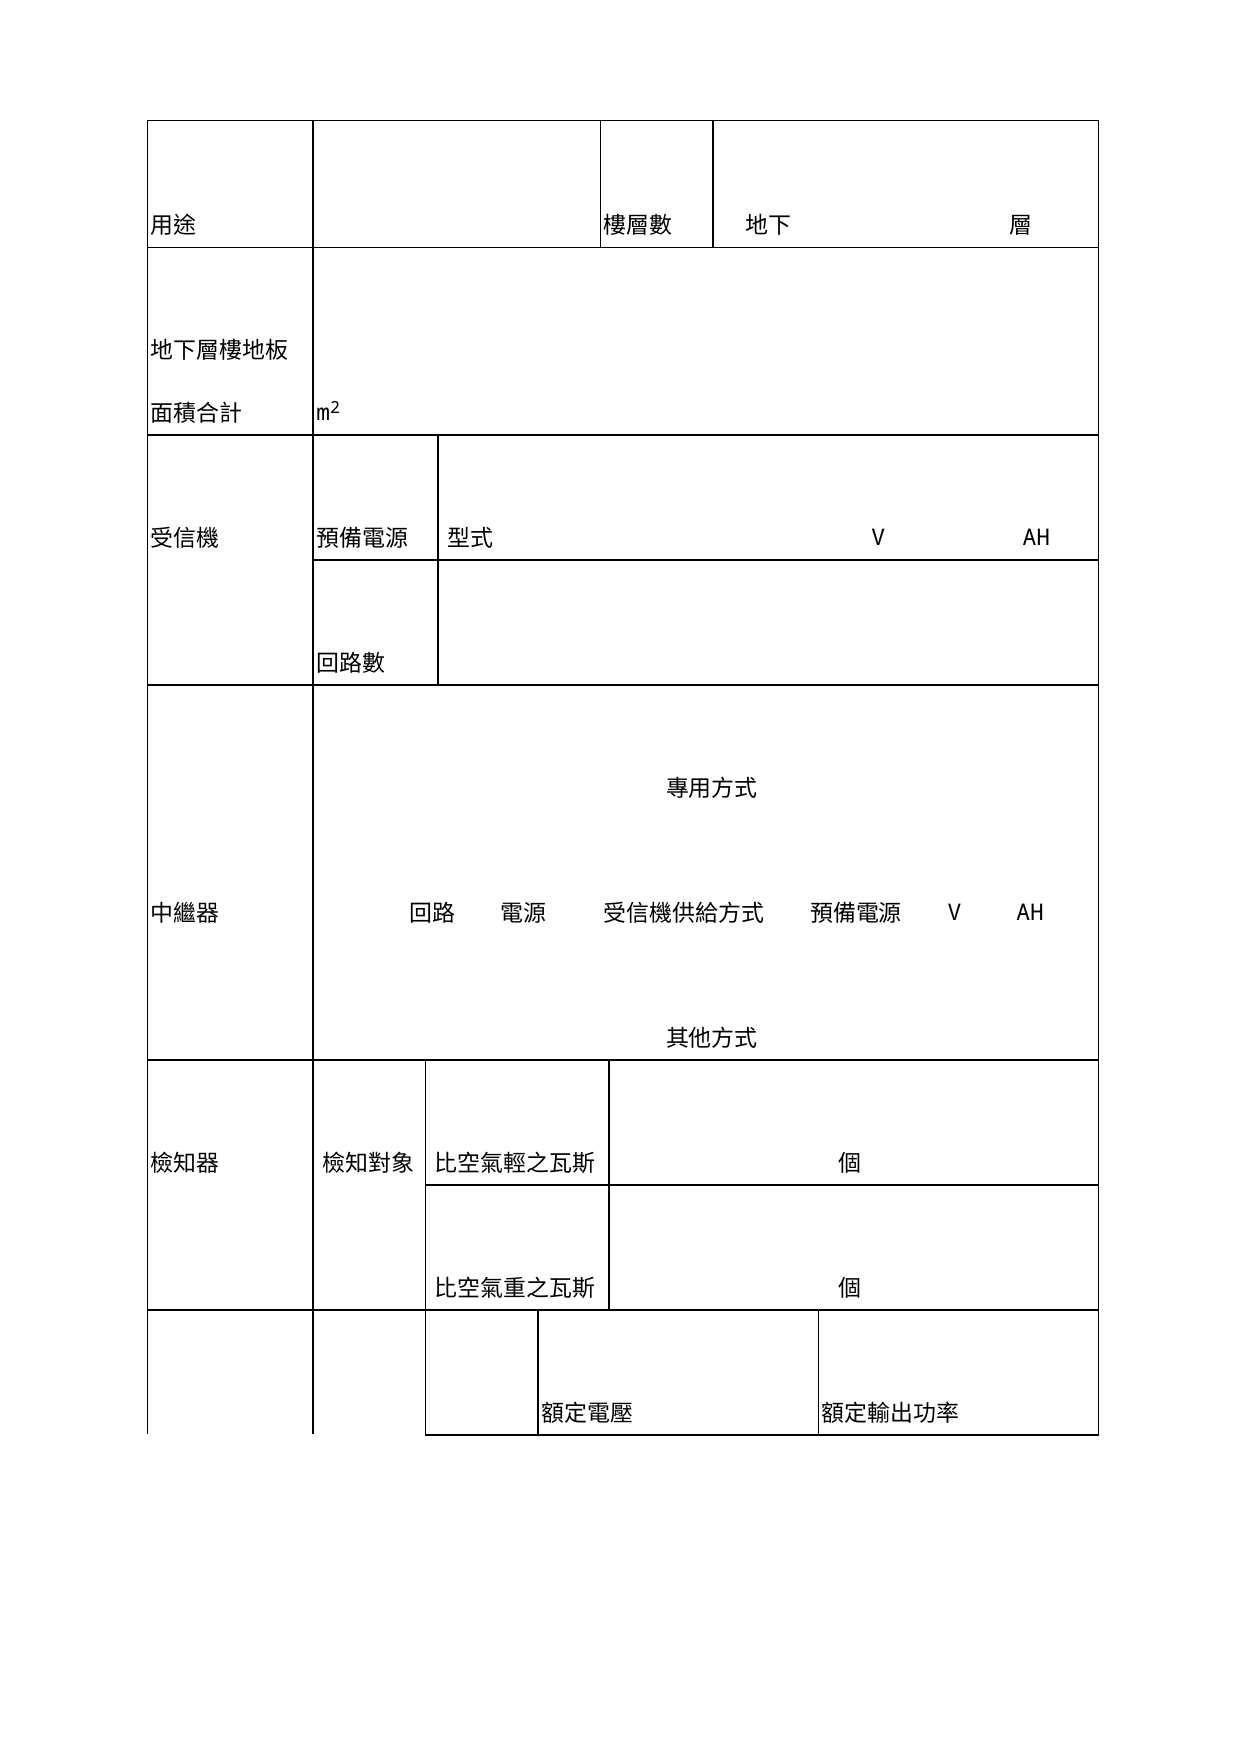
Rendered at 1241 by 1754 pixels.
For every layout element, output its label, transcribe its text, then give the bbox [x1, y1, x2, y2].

table_cell 樓層數 [601, 121, 712, 247]
table_cell [314, 1311, 425, 1434]
table_cell 個 [610, 1061, 1098, 1184]
table_cell [148, 686, 312, 809]
table_cell 中繼器 [148, 809, 312, 934]
table_cell [439, 561, 1098, 684]
table_cell 型式 V AH [439, 436, 1098, 559]
table_cell 個 [610, 1186, 1098, 1309]
table_cell 地下層樓地板面積合計 [148, 248, 312, 434]
table_cell 檢知對象 [314, 1061, 425, 1309]
table_cell 額定電壓 [539, 1311, 818, 1434]
table_cell 地下 層 [714, 121, 1098, 247]
table_cell [148, 559, 312, 684]
table_cell m2 [314, 248, 1098, 434]
table_cell 額定輸出功率 [819, 1311, 1098, 1434]
table_cell [314, 121, 600, 247]
table_cell [426, 1311, 537, 1434]
table_cell 回路 電源 受信機供給方式 預備電源 V AH [314, 809, 1098, 934]
table_cell 預備電源 [314, 436, 437, 559]
table_cell [148, 1311, 312, 1434]
table_cell 檢知器 [148, 1061, 312, 1309]
table_cell 回路數 [314, 561, 437, 684]
table_cell 用途 [148, 121, 312, 247]
table_cell 比空氣重之瓦斯 [426, 1186, 608, 1309]
table_cell 其他方式 [314, 934, 1098, 1059]
table_cell 比空氣輕之瓦斯 [426, 1061, 608, 1184]
table_cell 受信機 [148, 436, 312, 559]
table_cell 專用方式 [314, 686, 1098, 809]
table_cell [148, 934, 312, 1059]
